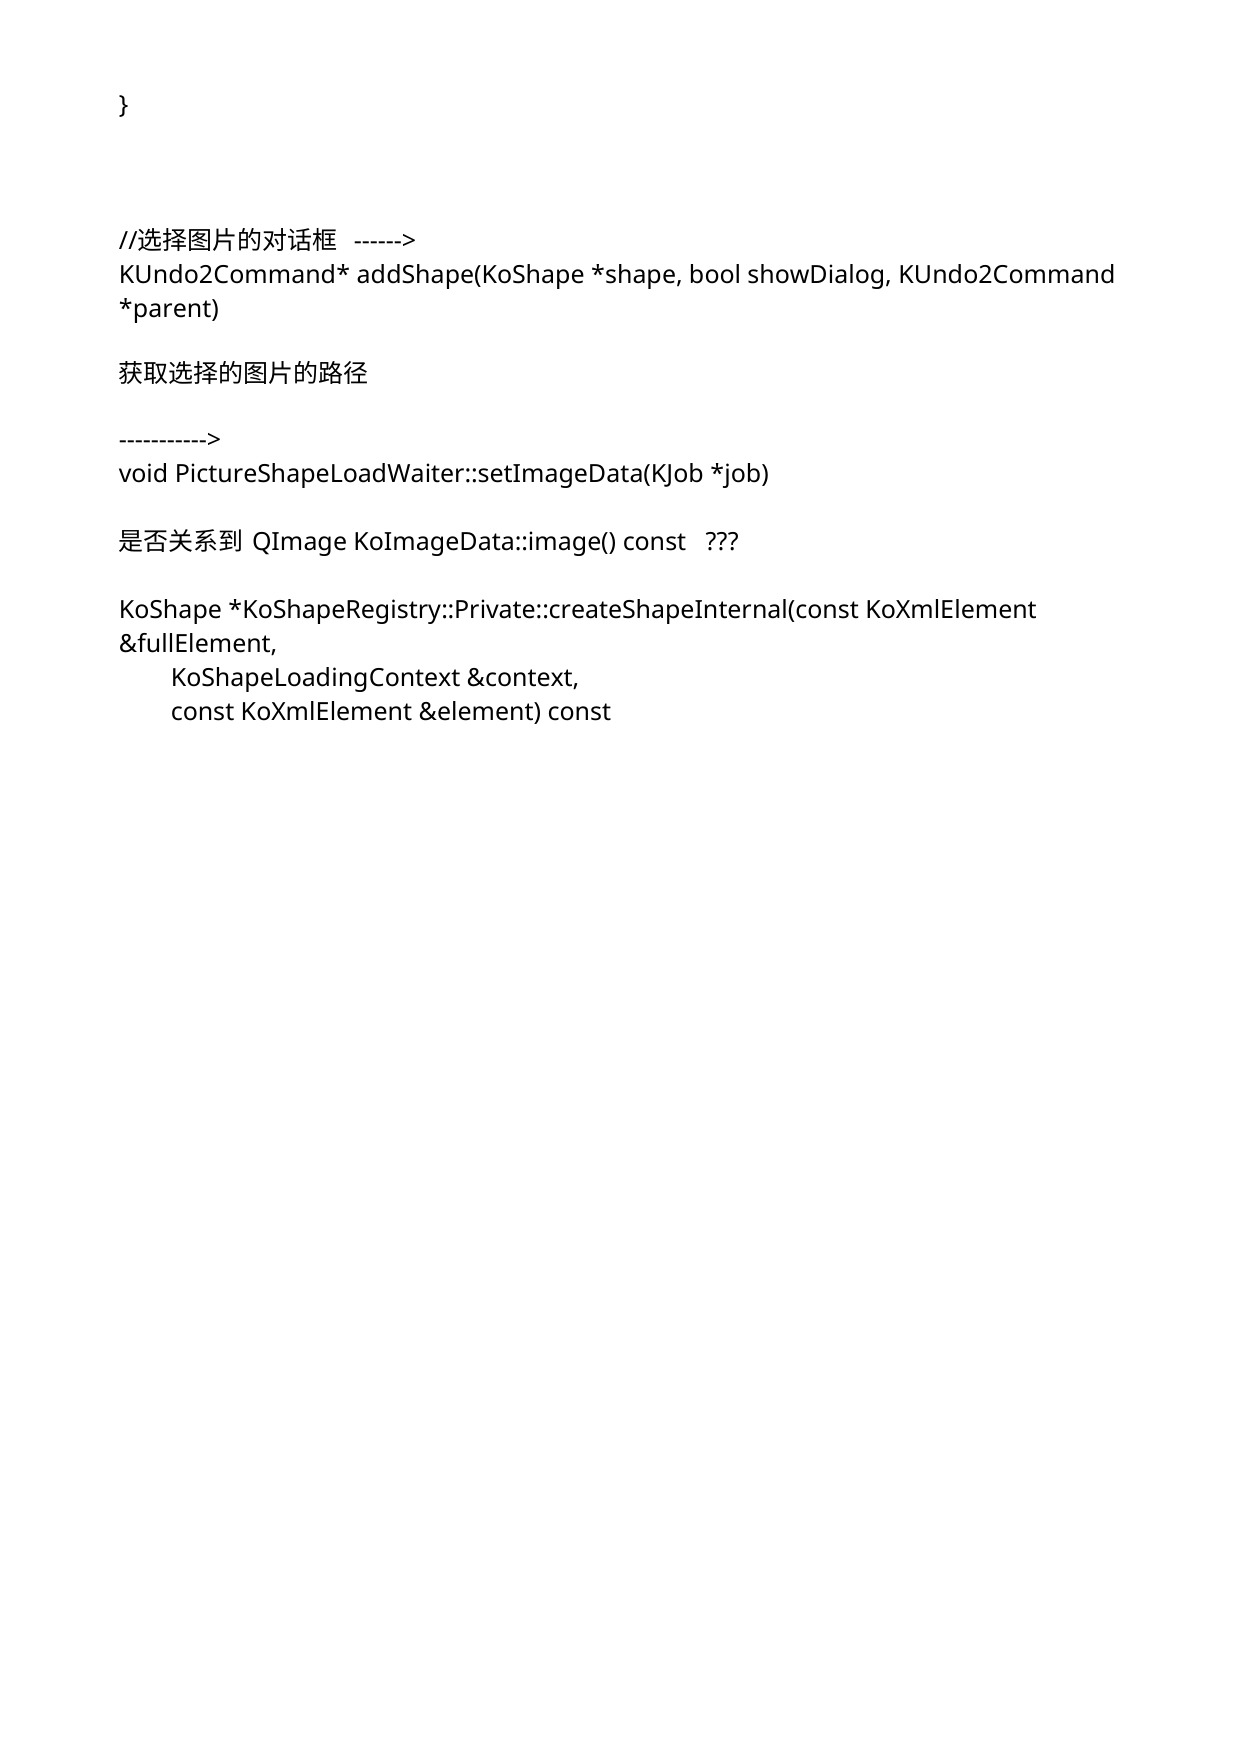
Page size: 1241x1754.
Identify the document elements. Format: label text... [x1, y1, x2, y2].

text const KoXmlElement &element) const [119, 694, 1121, 728]
text void PictureShapeLoadWaiter::setImageData(KJob *job) [119, 456, 1121, 490]
text } [119, 87, 1121, 121]
text KoShape *KoShapeRegistry::Private::createShapeInternal(const KoXmlElement &fullElement, [119, 592, 1121, 660]
text KUndo2Command* addShape(KoShape *shape, bool showDialog, KUndo2Command *parent) [119, 257, 1121, 325]
text 获取选择的图片的路径 [119, 359, 1121, 388]
text -----------> [119, 422, 1121, 456]
text 是否关系到 QImage KoImageData::image() const ??? [119, 524, 1121, 558]
text KoShapeLoadingContext &context, [119, 660, 1121, 694]
text //选择图片的对话框 ------> [119, 223, 1121, 257]
